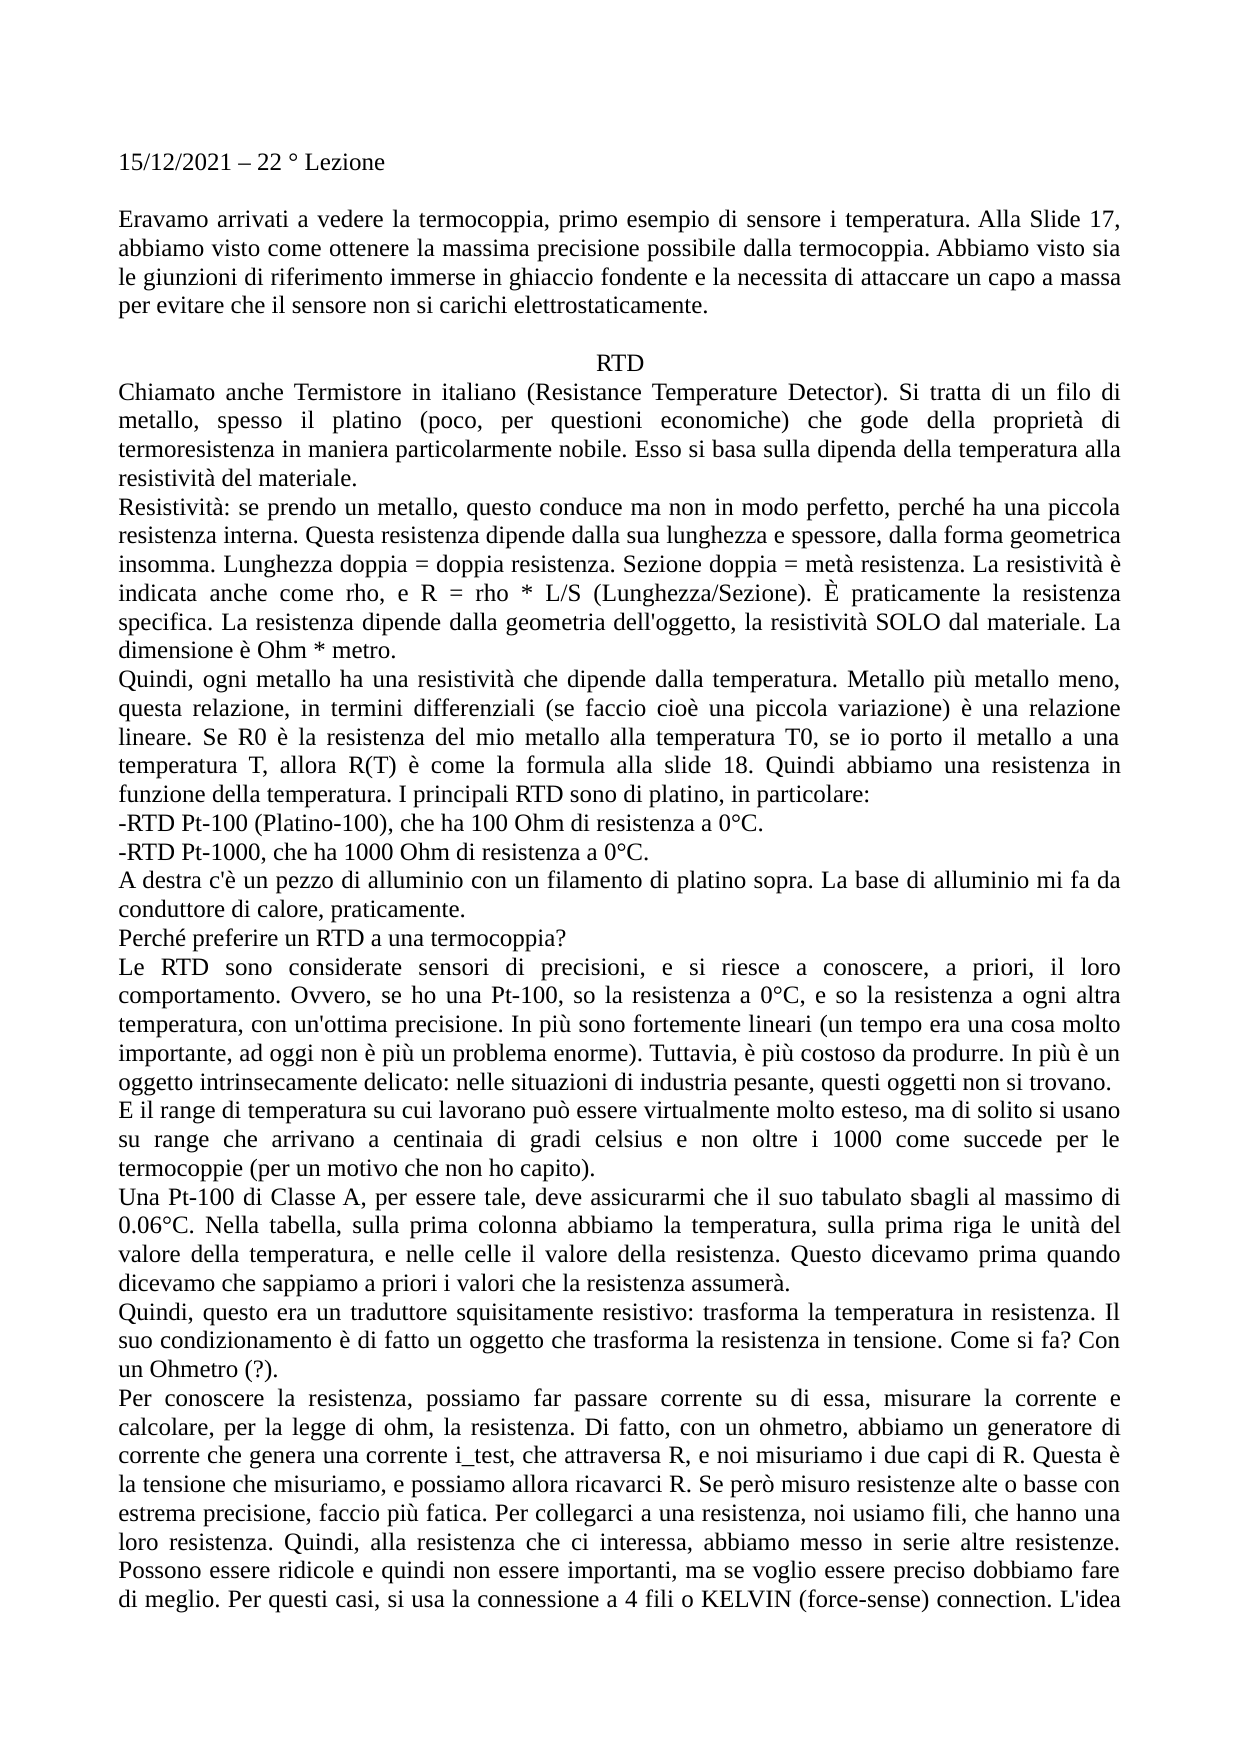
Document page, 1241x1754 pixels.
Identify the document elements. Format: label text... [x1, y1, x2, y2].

text RTD [118, 348, 1122, 377]
text Una Pt-100 di Classe A, per essere tale, deve assicurarmi che il suo tabulato sbagli al massimo di 0.06°C. Nella tabella, sulla prima colonna abbiamo la temperatura, sulla prima riga le unità del valore della temperatura, e nelle celle il valore della resistenza. Questo dicevamo prima quando dicevamo che sappiamo a priori i valori che la resistenza assumerà. [118, 1182, 1122, 1297]
text E il range di temperatura su cui lavorano può essere virtualmente molto esteso, ma di solito si usano su range che arrivano a centinaia di gradi celsius e non oltre i 1000 come succede per le termocoppie (per un motivo che non ho capito). [118, 1096, 1122, 1182]
text A destra c'è un pezzo di alluminio con un filamento di platino sopra. La base di alluminio mi fa da conduttore di calore, praticamente. [118, 866, 1122, 923]
text Per conoscere la resistenza, possiamo far passare corrente su di essa, misurare la corrente e calcolare, per la legge di ohm, la resistenza. Di fatto, con un ohmetro, abbiamo un generatore di corrente che genera una corrente i_test, che attraversa R, e noi misuriamo i due capi di R. Questa è la tensione che misuriamo, e possiamo allora ricavarci R. Se però misuro resistenze alte o basse con estrema precisione, faccio più fatica. Per collegarci a una resistenza, noi usiamo fili, che hanno una loro resistenza. Quindi, alla resistenza che ci interessa, abbiamo messo in serie altre resistenze. Possono essere ridicole e quindi non essere importanti, ma se voglio essere preciso dobbiamo fare di meglio. Per questi casi, si usa la connessione a 4 fili o KELVIN (force-sense) connection. L'idea [118, 1383, 1122, 1613]
text Chiamato anche Termistore in italiano (Resistance Temperature Detector). Si tratta di un filo di metallo, spesso il platino (poco, per questioni economiche) che gode della proprietà di termoresistenza in maniera particolarmente nobile. Esso si basa sulla dipenda della temperatura alla resistività del materiale. [118, 377, 1122, 492]
text -RTD Pt-100 (Platino-100), che ha 100 Ohm di resistenza a 0°C. [118, 808, 1122, 837]
text Resistività: se prendo un metallo, questo conduce ma non in modo perfetto, perché ha una piccola resistenza interna. Questa resistenza dipende dalla sua lunghezza e spessore, dalla forma geometrica insomma. Lunghezza doppia = doppia resistenza. Sezione doppia = metà resistenza. La resistività è indicata anche come rho, e R = rho * L/S (Lunghezza/Sezione). È praticamente la resistenza specifica. La resistenza dipende dalla geometria dell'oggetto, la resistività SOLO dal materiale. La dimensione è Ohm * metro. [118, 492, 1122, 664]
text Quindi, ogni metallo ha una resistività che dipende dalla temperatura. Metallo più metallo meno, questa relazione, in termini differenziali (se faccio cioè una piccola variazione) è una relazione lineare. Se R0 è la resistenza del mio metallo alla temperatura T0, se io porto il metallo a una temperatura T, allora R(T) è come la formula alla slide 18. Quindi abbiamo una resistenza in funzione della temperatura. I principali RTD sono di platino, in particolare: [118, 664, 1122, 808]
text 15/12/2021 – 22 ° Lezione [118, 147, 1122, 176]
text Quindi, questo era un traduttore squisitamente resistivo: trasforma la temperatura in resistenza. Il suo condizionamento è di fatto un oggetto che trasforma la resistenza in tensione. Come si fa? Con un Ohmetro (?). [118, 1297, 1122, 1383]
text -RTD Pt-1000, che ha 1000 Ohm di resistenza a 0°C. [118, 837, 1122, 866]
text Perché preferire un RTD a una termocoppia? [118, 923, 1122, 952]
text Le RTD sono considerate sensori di precisioni, e si riesce a conoscere, a priori, il loro comportamento. Ovvero, se ho una Pt-100, so la resistenza a 0°C, e so la resistenza a ogni altra temperatura, con un'ottima precisione. In più sono fortemente lineari (un tempo era una cosa molto importante, ad oggi non è più un problema enorme). Tuttavia, è più costoso da produrre. In più è un oggetto intrinsecamente delicato: nelle situazioni di industria pesante, questi oggetti non si trovano. [118, 952, 1122, 1096]
text Eravamo arrivati a vedere la termocoppia, primo esempio di sensore i temperatura. Alla Slide 17, abbiamo visto come ottenere la massima precisione possibile dalla termocoppia. Abbiamo visto sia le giunzioni di riferimento immerse in ghiaccio fondente e la necessita di attaccare un capo a massa per evitare che il sensore non si carichi elettrostaticamente. [118, 204, 1122, 319]
